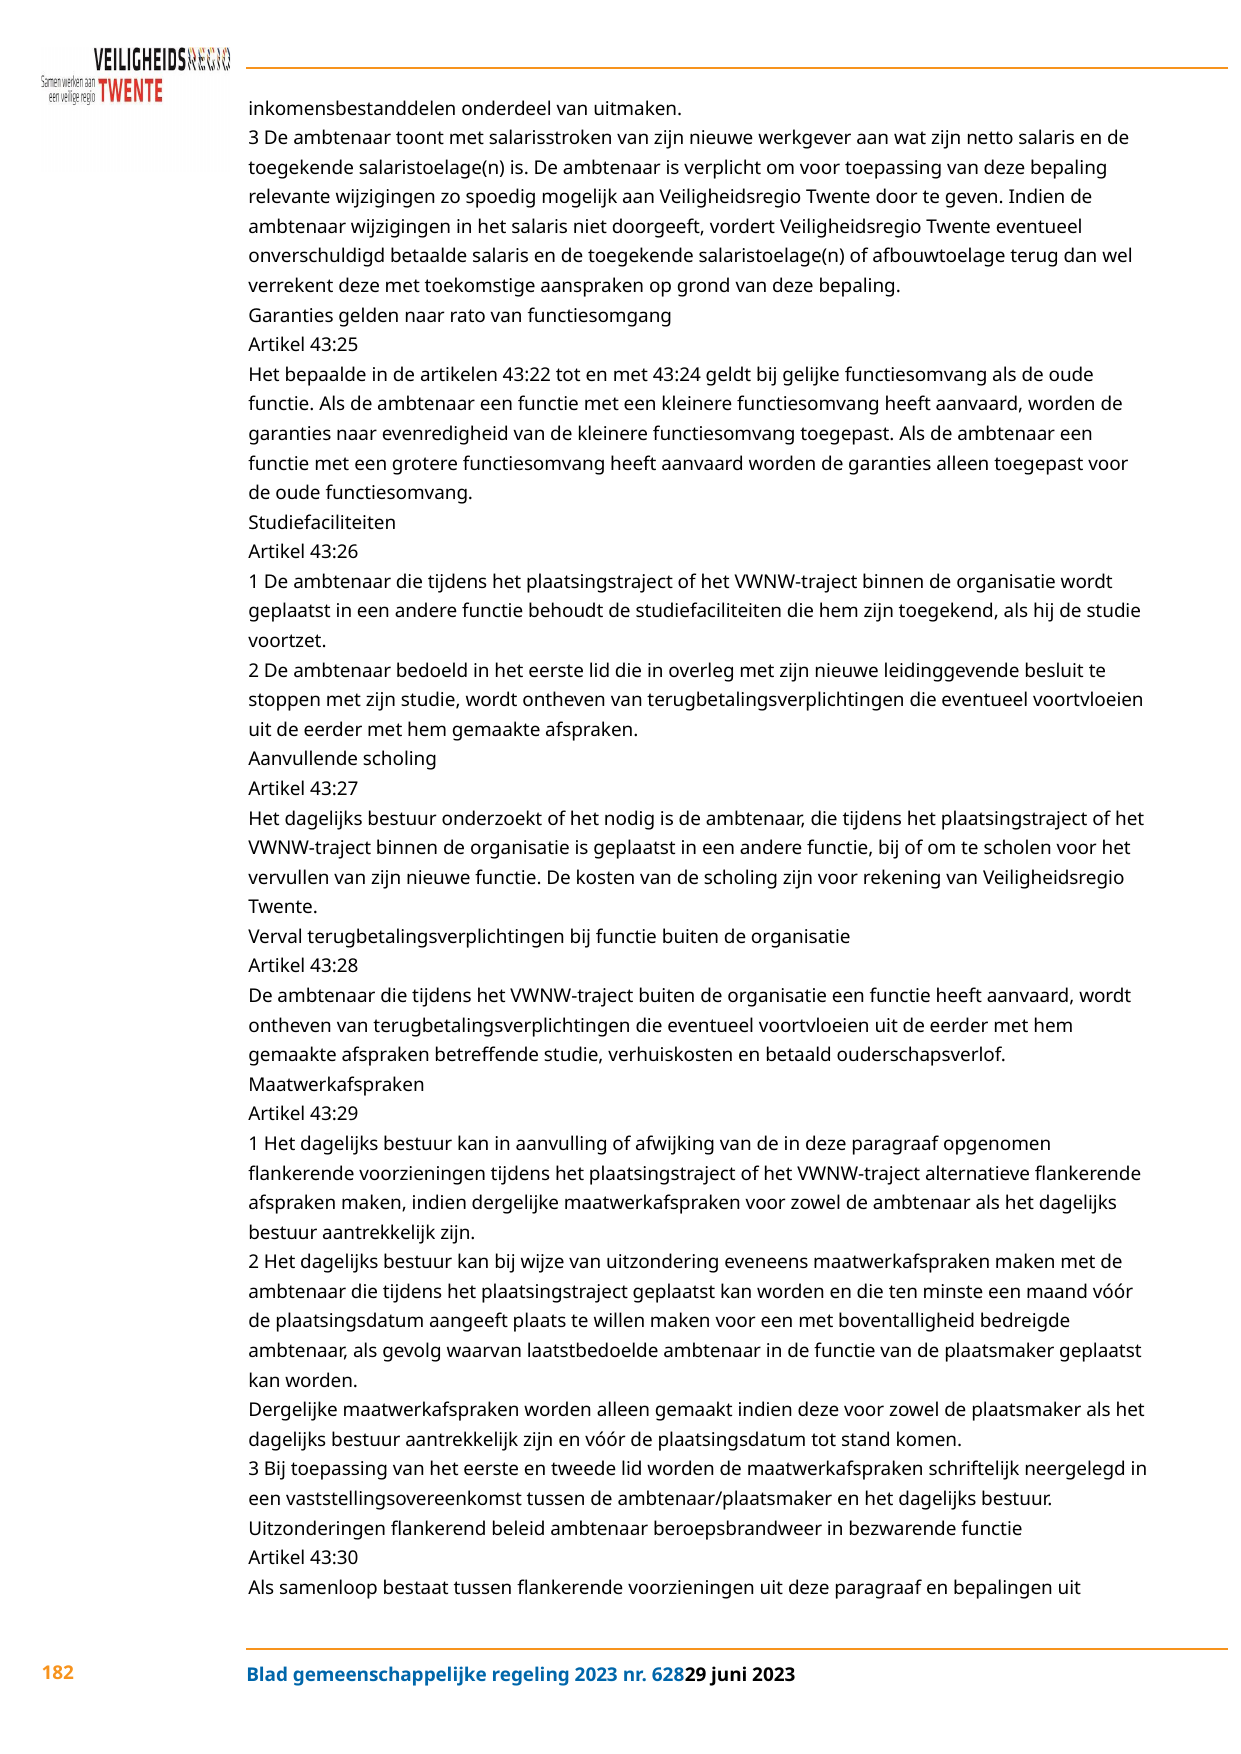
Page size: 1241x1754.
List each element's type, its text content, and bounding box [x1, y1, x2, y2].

picture [41, 47, 231, 172]
text 3 De ambtenaar toont met salarisstroken van zijn nieuwe werkgever aan wat zijn netto salaris en de toegekende salaristoelage(n) is. De ambtenaar is verplicht om voor toepassing van deze bepaling relevante wijzigingen zo spoedig mogelijk aan Veiligheidsregio Twente door te geven. Indien de ambtenaar wijzigingen in het salaris niet doorgeeft, vordert Veiligheidsregio Twente eventueel onverschuldigd betaalde salaris en de toegekende salaristoelage(n) of afbouwtoelage terug dan wel verrekent deze met toekomstige aanspraken op grond van deze bepaling. [248, 124, 1152, 298]
text Artikel 43:26 [248, 538, 1152, 564]
text 1 Het dagelijks bestuur kan in aanvulling of afwijking van de in deze paragraaf opgenomen flankerende voorzieningen tijdens het plaatsingstraject of het VWNW-traject alternatieve flankerende afspraken maken, indien dergelijke maatwerkafspraken voor zowel de ambtenaar als het dagelijks bestuur aantrekkelijk zijn. [248, 1130, 1152, 1245]
text Verval terugbetalingsverplichtingen bij functie buiten de organisatie [248, 923, 1152, 949]
text Artikel 43:29 [248, 1101, 1152, 1126]
text Het dagelijks bestuur onderzoekt of het nodig is de ambtenaar, die tijdens het plaatsingstraject of het VWNW-traject binnen de organisatie is geplaatst in een andere functie, bij of om te scholen voor het vervullen van zijn nieuwe functie. De kosten van de scholing zijn voor rekening van Veiligheidsregio Twente. [248, 805, 1152, 919]
text Het bepaalde in de artikelen 43:22 tot en met 43:24 geldt bij gelijke functiesomvang als de oude functie. Als de ambtenaar een functie met een kleinere functiesomvang heeft aanvaard, worden de garanties naar evenredigheid van de kleinere functiesomvang toegepast. Als de ambtenaar een functie met een grotere functiesomvang heeft aanvaard worden de garanties alleen toegepast voor de oude functiesomvang. [248, 361, 1152, 505]
text Artikel 43:28 [248, 953, 1152, 978]
text Artikel 43:25 [248, 331, 1152, 357]
text Uitzonderingen flankerend beleid ambtenaar beroepsbrandweer in bezwarende functie [248, 1515, 1152, 1541]
text Als samenloop bestaat tussen flankerende voorzieningen uit deze paragraaf en bepalingen uit [248, 1574, 1152, 1600]
text Studiefaciliteiten [248, 509, 1152, 535]
text Aanvullende scholing [248, 746, 1152, 771]
text 2 Het dagelijks bestuur kan bij wijze van uitzondering eveneens maatwerkafspraken maken met de ambtenaar die tijdens het plaatsingstraject geplaatst kan worden en die ten minste een maand vóór de plaatsingsdatum aangeeft plaats te willen maken voor een met boventalligheid bedreigde ambtenaar, als gevolg waarvan laatstbedoelde ambtenaar in de functie van de plaatsmaker geplaatst kan worden. [248, 1248, 1152, 1393]
text Artikel 43:30 [248, 1544, 1152, 1570]
text Garanties gelden naar rato van functiesomgang [248, 302, 1152, 328]
text Dergelijke maatwerkafspraken worden alleen gemaakt indien deze voor zowel de plaatsmaker als het dagelijks bestuur aantrekkelijk zijn en vóór de plaatsingsdatum tot stand komen. [248, 1396, 1152, 1452]
text Artikel 43:27 [248, 775, 1152, 801]
text 3 Bij toepassing van het eerste en tweede lid worden de maatwerkafspraken schriftelijk neergelegd in een vaststellingsovereenkomst tussen de ambtenaar/plaatsmaker en het dagelijks bestuur. [248, 1456, 1152, 1511]
text De ambtenaar die tijdens het VWNW-traject buiten de organisatie een functie heeft aanvaard, wordt ontheven van terugbetalingsverplichtingen die eventueel voortvloeien uit de eerder met hem gemaakte afspraken betreffende studie, verhuiskosten en betaald ouderschapsverlof. [248, 982, 1152, 1067]
text inkomensbestanddelen onderdeel van uitmaken. [248, 95, 1152, 121]
text 1 De ambtenaar die tijdens het plaatsingstraject of het VWNW-traject binnen de organisatie wordt geplaatst in een andere functie behoudt de studiefaciliteiten die hem zijn toegekend, als hij de studie voortzet. [248, 568, 1152, 653]
text 2 De ambtenaar bedoeld in het eerste lid die in overleg met zijn nieuwe leidinggevende besluit te stoppen met zijn studie, wordt ontheven van terugbetalingsverplichtingen die eventueel voortvloeien uit de eerder met hem gemaakte afspraken. [248, 657, 1152, 742]
text Maatwerkafspraken [248, 1071, 1152, 1097]
